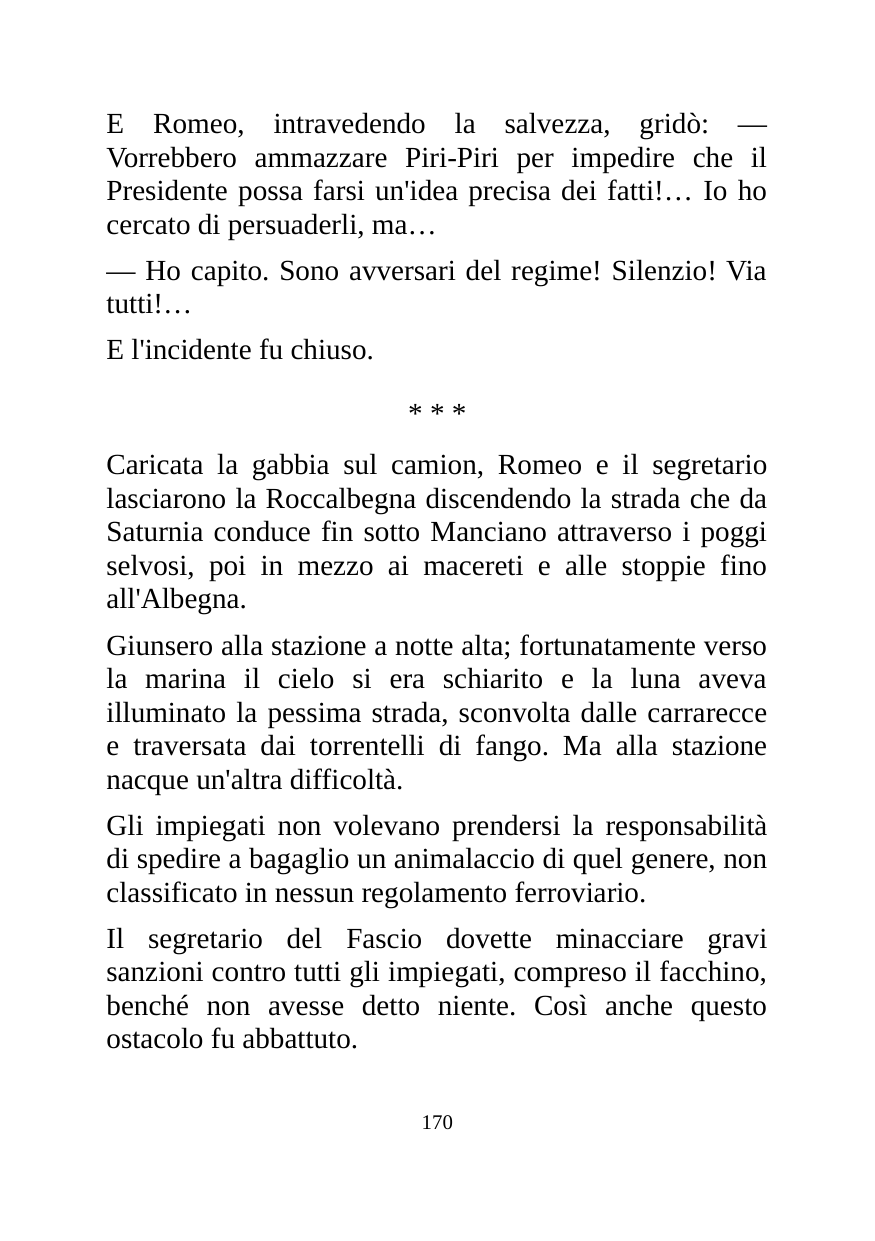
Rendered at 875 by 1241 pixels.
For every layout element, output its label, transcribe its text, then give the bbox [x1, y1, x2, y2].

text Giunsero alla stazione a notte alta; fortunatamente verso la marina il cielo si era schiarito e la luna aveva illuminato la pessima strada, sconvolta dalle carrarecce e traversata dai torrentelli di fango. Ma alla stazione nacque un'altra difficoltà. [106, 628, 768, 795]
text — Ho capito. Sono avversari del regime! Silenzio! Via tutti!… [106, 253, 768, 320]
text Gli impiegati non volevano prendersi la responsabilità di spedire a bagaglio un animalaccio di quel genere, non classificato in nessun regolamento ferroviario. [106, 808, 768, 908]
text E l'incidente fu chiuso. [106, 332, 768, 366]
text Il segretario del Fascio dovette minacciare gravi sanzioni contro tutti gli impiegati, compreso il facchino, benché non avesse detto niente. Così anche questo ostacolo fu abbattuto. [106, 921, 768, 1055]
text Caricata la gabbia sul camion, Romeo e il segretario lasciarono la Roccalbegna discendendo la strada che da Saturnia conduce fin sotto Manciano attraverso i poggi selvosi, poi in mezzo ai macereti e alle stoppie fino all'Albegna. [106, 447, 768, 615]
text * * * [106, 396, 768, 430]
text E Romeo, intravedendo la salvezza, gridò: — Vorrebbero ammazzare Piri-Piri per impedire che il Presidente possa farsi un'idea precisa dei fatti!… Io ho cercato di persuaderli, ma… [106, 106, 768, 240]
